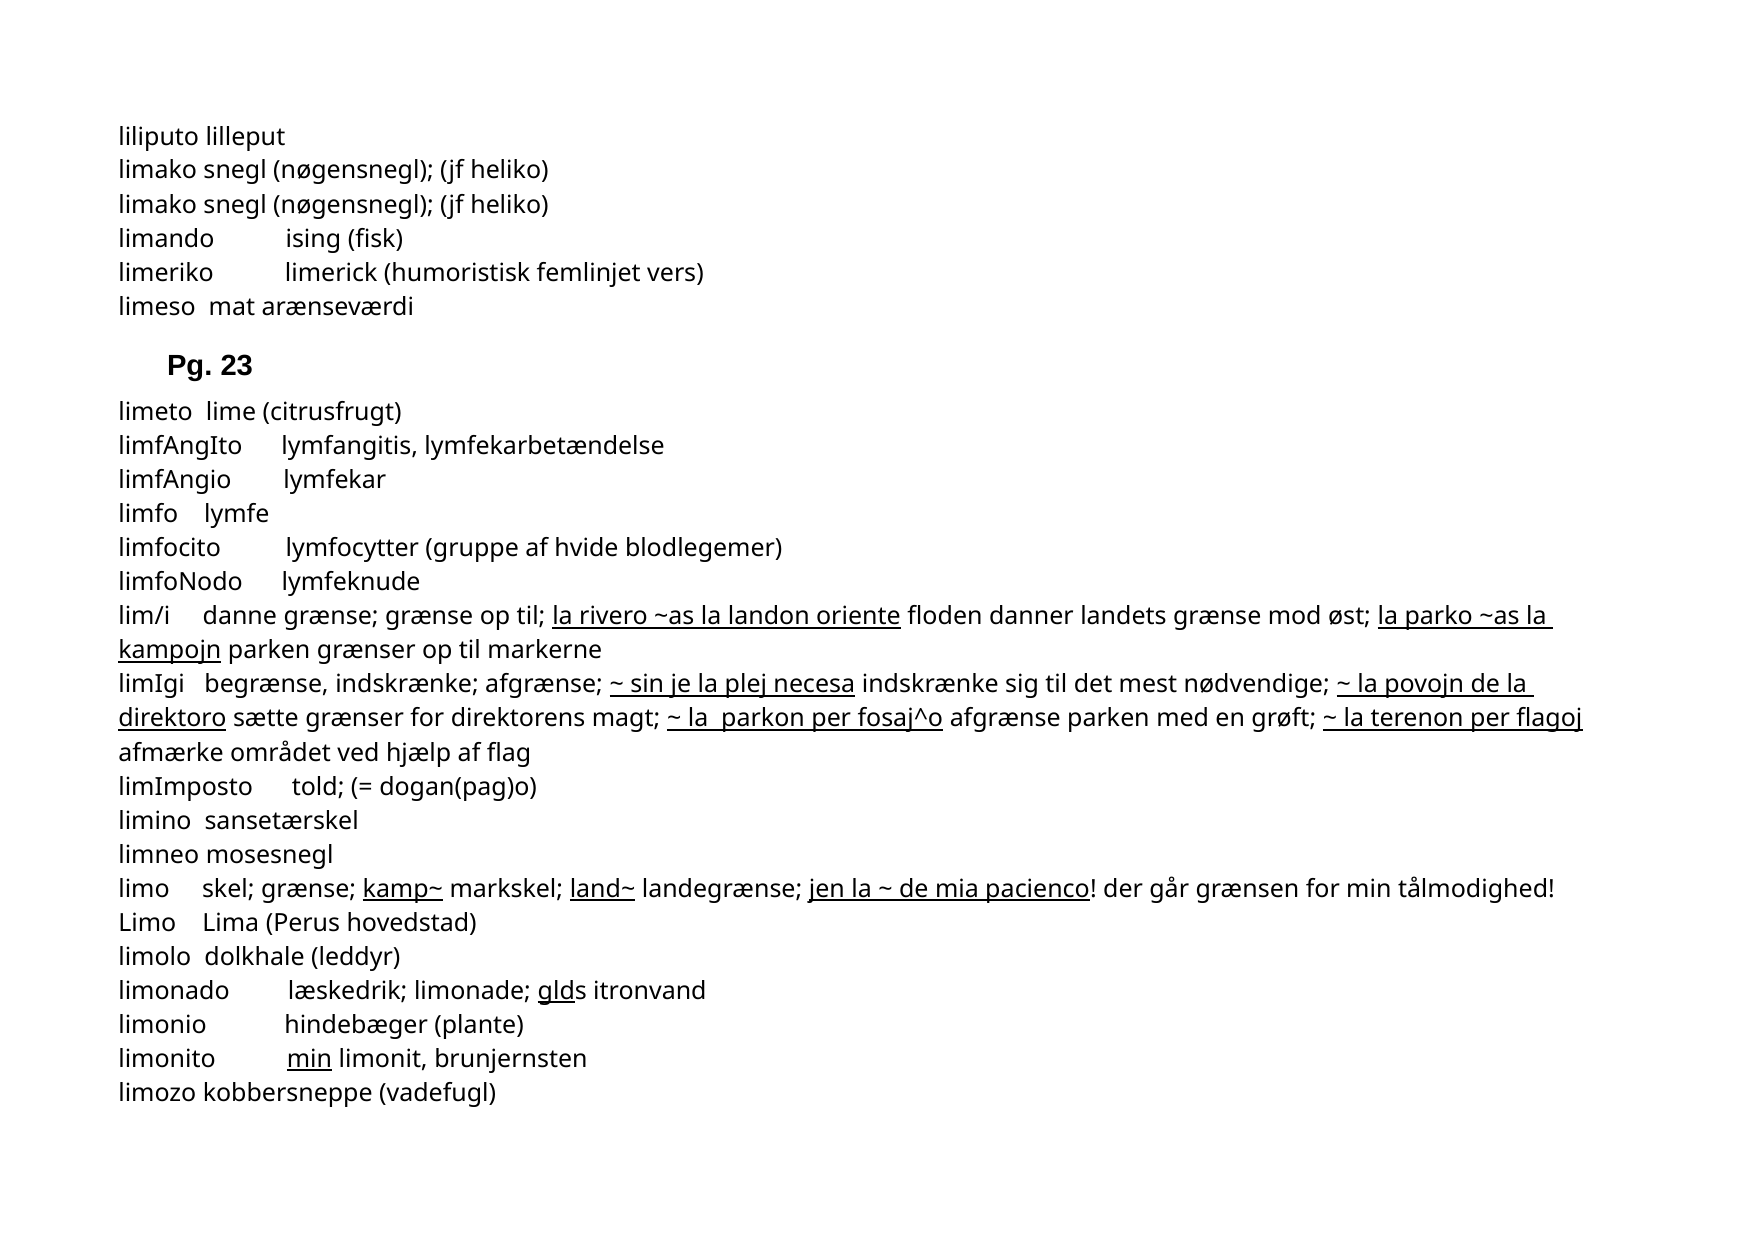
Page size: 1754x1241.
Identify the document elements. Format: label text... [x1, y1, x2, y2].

text limfo lymfe [118, 496, 1636, 530]
text limeto lime (citrusfrugt) [118, 393, 1636, 428]
text limfoNodo lymfeknude [118, 564, 1636, 598]
text limfocito lymfocytter (gruppe af hvide blodlegemer) [118, 530, 1636, 564]
text limImposto told; (= dogan(pag)o) [118, 768, 1636, 802]
text limako snegl (nøgensnegl); (jf heliko) [118, 152, 1636, 186]
text limolo dolkhale (leddyr) [118, 938, 1636, 973]
text limando ising (fisk) [118, 220, 1636, 254]
text Limo Lima (Perus hovedstad) [118, 904, 1636, 938]
text limeriko limerick (humoristisk femlinjet vers) [118, 254, 1636, 288]
text limozo kobbersneppe (vadefugl) [118, 1075, 1636, 1109]
text lim/i danne grænse; grænse op til; la rivero ~as la landon oriente floden danner landets grænse mod øst; la parko ~as la kampojn parken grænser op til markerne [118, 598, 1636, 666]
text limonito min limonit, brunjernsten [118, 1041, 1636, 1075]
text limako snegl (nøgensnegl); (jf heliko) [118, 186, 1636, 220]
text limfAngIto lymfangitis, lymfekarbetændelse [118, 428, 1636, 462]
text limino sansetærskel [118, 802, 1636, 836]
text limonado læskedrik; limonade; glds itronvand [118, 973, 1636, 1007]
text limfAngio lymfekar [118, 462, 1636, 496]
text limneo mosesnegl [118, 836, 1636, 870]
text limeso mat arænseværdi [118, 288, 1636, 322]
text limonio hindebæger (plante) [118, 1007, 1636, 1041]
text liliputo lilleput [118, 118, 1636, 152]
subtitle Pg. 23 [118, 347, 1636, 381]
text limo skel; grænse; kamp~ markskel; land~ landegrænse; jen la ~ de mia pacienco! der går grænsen for min tålmodighed! [118, 870, 1636, 904]
text limIgi begrænse, indskrænke; afgrænse; ~ sin je la plej necesa indskrænke sig til det mest nødvendige; ~ la povojn de la direktoro sætte grænser for direktorens magt; ~ la parkon per fosaj^o afgrænse parken med en grøft; ~ la terenon per flagoj afmærke området ved hjælp af flag [118, 666, 1636, 768]
